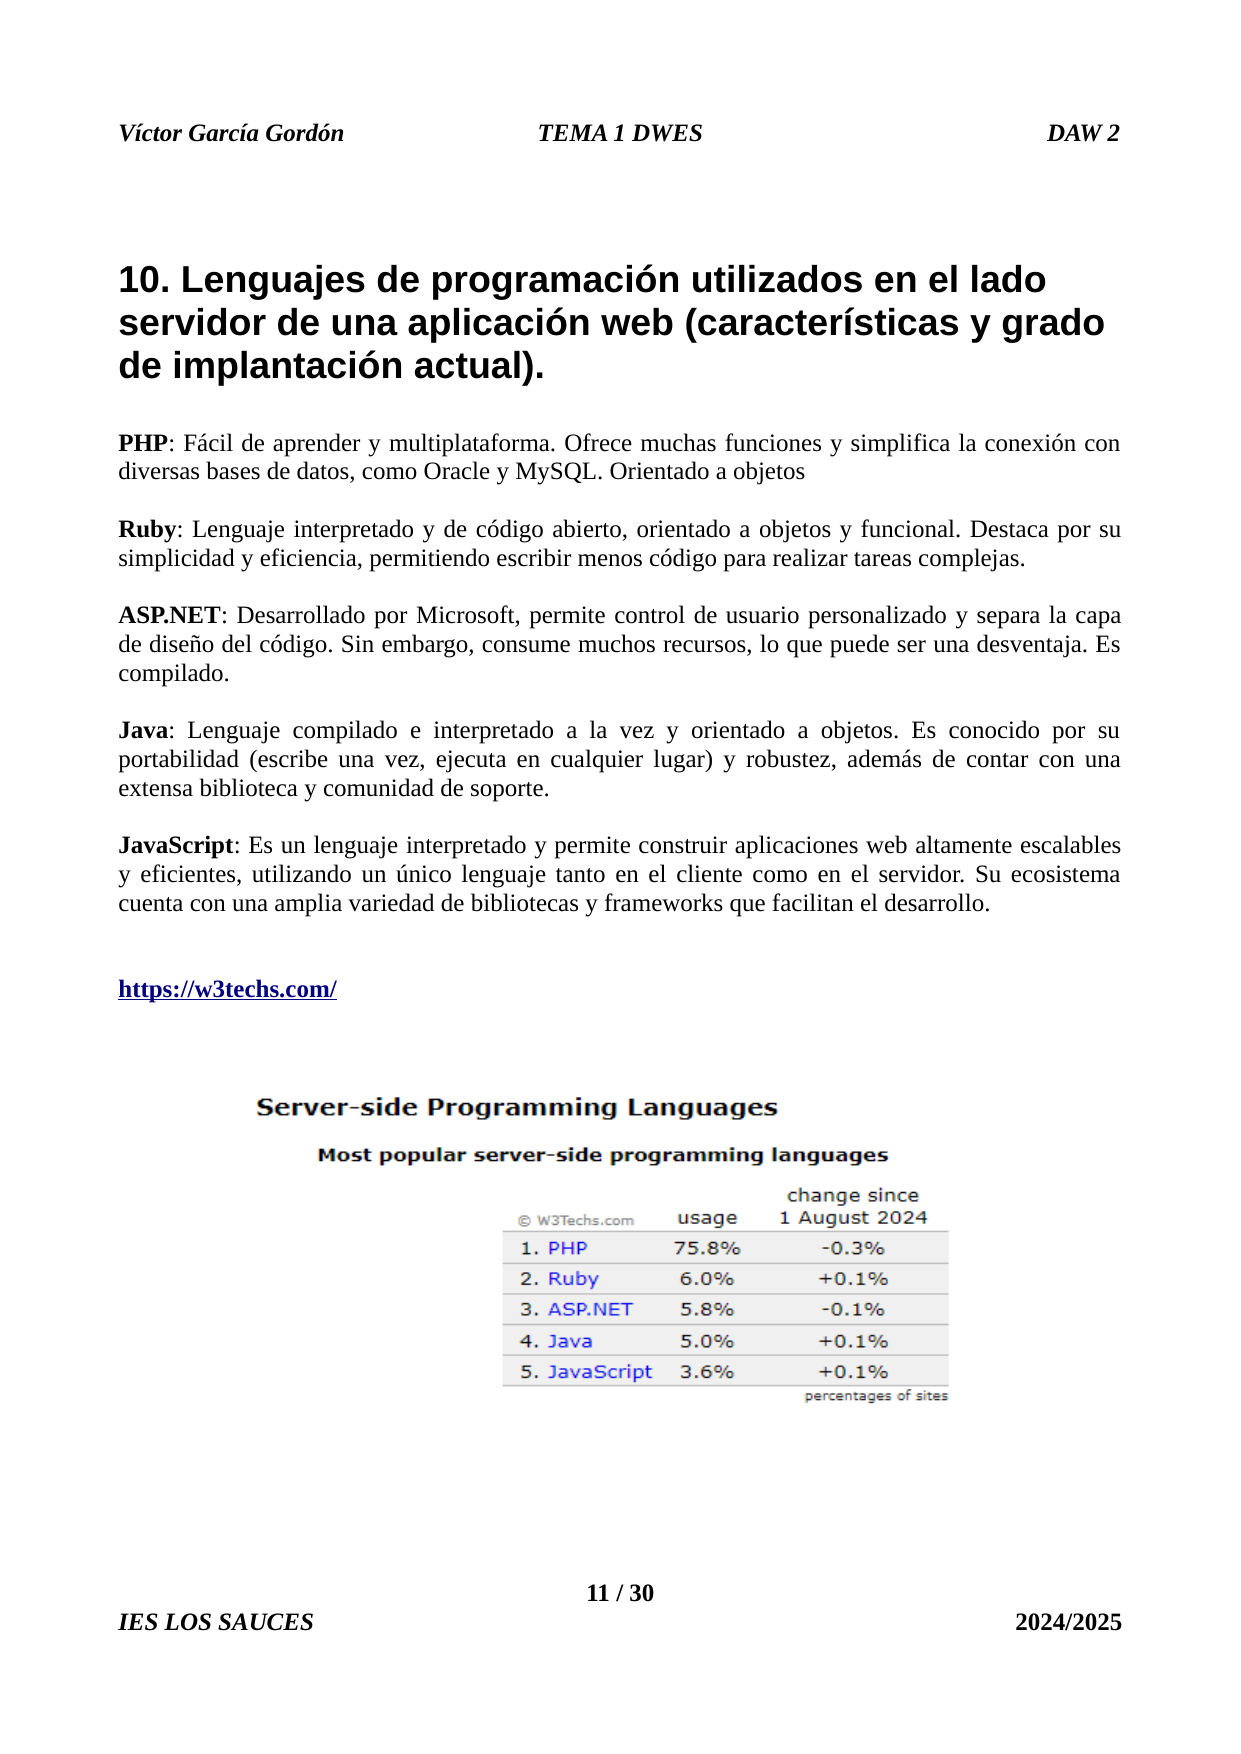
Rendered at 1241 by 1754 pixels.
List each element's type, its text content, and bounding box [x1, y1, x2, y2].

text JavaScript: Es un lenguaje interpretado y permite construir aplicaciones web altamente escalables y eficientes, utilizando un único lenguaje tanto en el cliente como en el servidor. Su ecosistema cuenta con una amplia variedad de bibliotecas y frameworks que facilitan el desarrollo. [118, 830, 1122, 916]
text https://w3techs.com/ [118, 974, 1122, 1003]
text Ruby: Lenguaje interpretado y de código abierto, orientado a objetos y funcional. Destaca por su simplicidad y eficiencia, permitiendo escribir menos código para realizar tareas complejas. [118, 514, 1122, 571]
text ASP.NET: Desarrollado por Microsoft, permite control de usuario personalizado y separa la capa de diseño del código. Sin embargo, consume muchos recursos, lo que puede ser una desventaja. Es compilado. [118, 600, 1122, 686]
text Java: Lenguaje compilado e interpretado a la vez y orientado a objetos. Es conocido por su portabilidad (escribe una vez, ejecuta en cualquier lugar) y robustez, además de contar con una extensa biblioteca y comunidad de soporte. [118, 715, 1122, 801]
text PHP: Fácil de aprender y multiplataforma. Ofrece muchas funciones y simplifica la conexión con diversas bases de datos, como Oracle y MySQL. Orientado a objetos [118, 428, 1122, 485]
subtitle 10. Lenguajes de programación utilizados en el lado servidor de una aplicación web (características y grado de implantación actual). [118, 257, 1122, 386]
picture [256, 1086, 1004, 1425]
